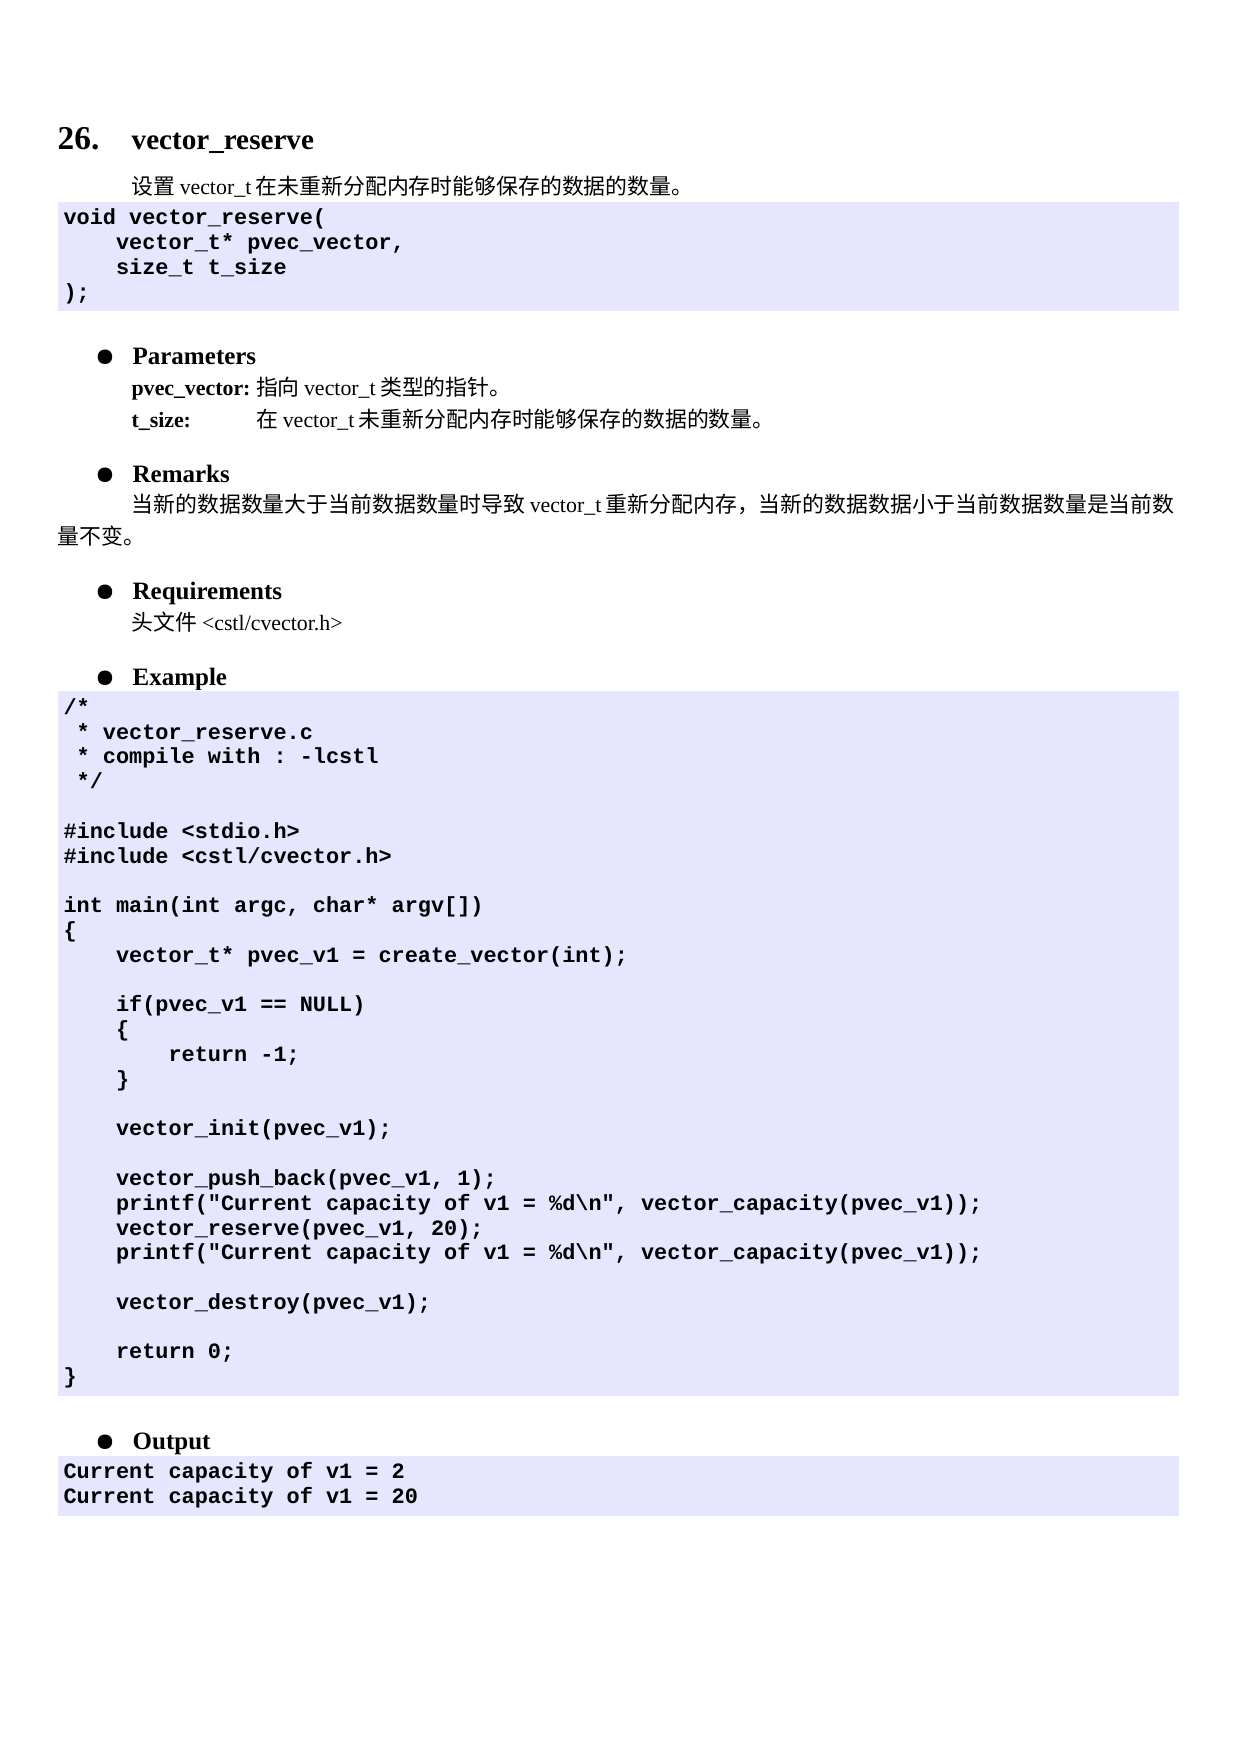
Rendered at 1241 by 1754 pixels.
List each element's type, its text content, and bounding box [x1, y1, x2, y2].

text t_size: 在vector_t未重新分配内存时能够保存的数据的数量。 [57, 402, 1179, 433]
table_header /* * vector_reserve.c * compile with : -lcstl */ #include <stdio.h> #include <cstl/cvector.h> int main(int argc, char* argv[]) { vector_t* pvec_v1 = create_vector(int); if(pvec_v1 == NULL) { return -1; } vector_init(pvec_v1); vector_push_back(pvec_v1, 1); printf("Current capacity of v1 = %d\n", vector_capacity(pvec_v1)); vector_reserve(pvec_v1, 20); printf("Current capacity of v1 = %d\n", vector_capacity(pvec_v1)); vector_destroy(pvec_v1); return 0; } [58, 691, 1179, 1396]
list Requirements [95, 576, 1179, 605]
list Example [95, 662, 1179, 690]
subtitle vector_reserve [57, 118, 1179, 156]
list Output [95, 1426, 1179, 1455]
text 设置vector_t在未重新分配内存时能够保存的数据的数量。 [57, 169, 1179, 201]
text 头文件 <cstl/cvector.h> [57, 605, 1179, 636]
text pvec_vector: 指向vector_t类型的指针。 [57, 370, 1179, 402]
list Remarks [95, 459, 1179, 487]
table_header Current capacity of v1 = 2 Current capacity of v1 = 20 [58, 1456, 1179, 1516]
list Parameters [95, 341, 1179, 370]
table_header void vector_reserve( vector_t* pvec_vector, size_t t_size ); [58, 202, 1179, 311]
text 当新的数据数量大于当前数据数量时导致vector_t重新分配内存，当新的数据数据小于当前数据数量是当前数量不变。 [57, 487, 1179, 551]
